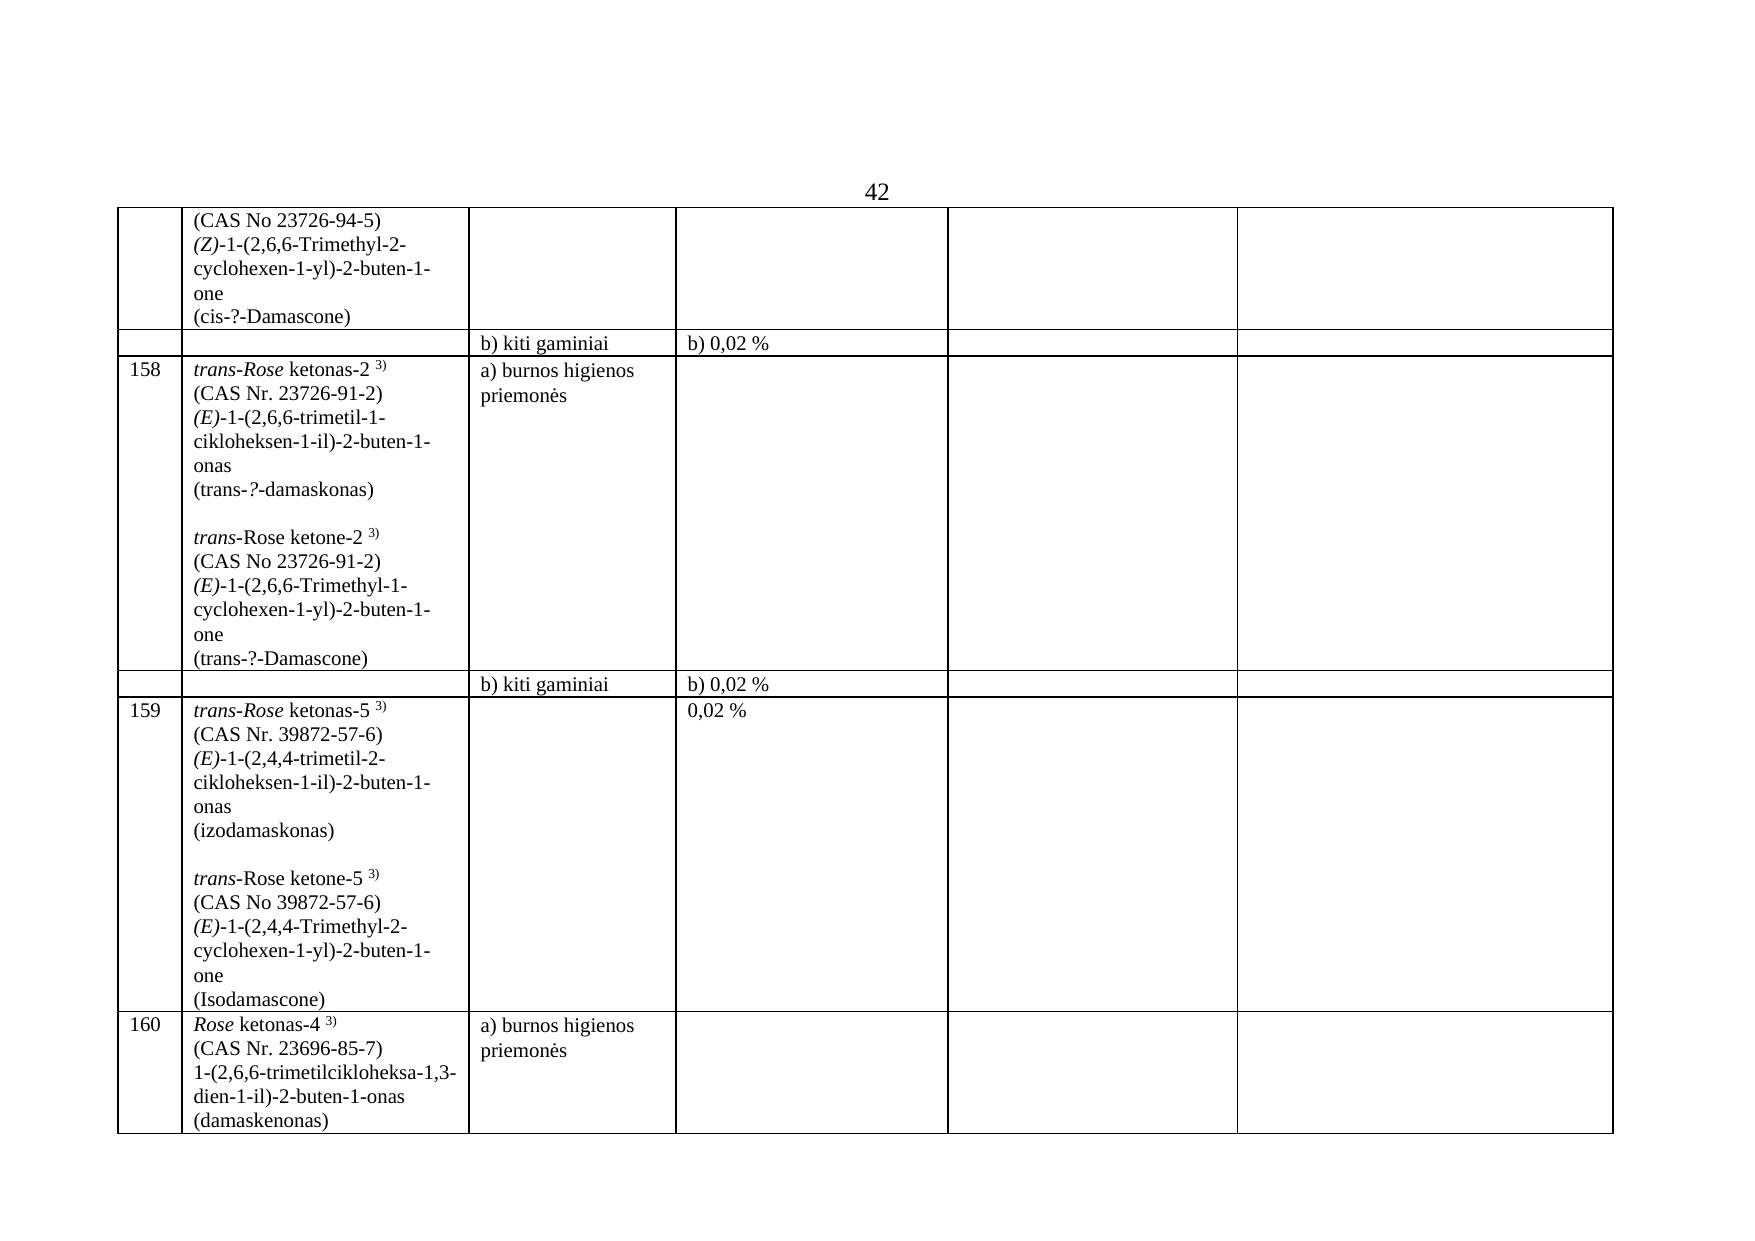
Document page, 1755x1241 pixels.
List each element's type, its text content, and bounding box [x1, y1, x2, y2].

table_cell [1238, 330, 1612, 355]
table_cell [949, 208, 1237, 328]
table_cell b) kiti gaminiai [470, 330, 675, 355]
table_cell [1614, 329, 1754, 355]
table_cell [677, 208, 947, 328]
table_cell [1614, 670, 1754, 696]
table_cell [949, 330, 1237, 355]
table_cell [119, 671, 181, 696]
table_cell [470, 208, 675, 328]
table_cell 160 [119, 1012, 181, 1132]
table_cell [677, 357, 947, 669]
table_cell [1238, 698, 1612, 1011]
table_cell [1238, 208, 1612, 328]
table_cell a) burnos higienos priemonės [470, 357, 675, 669]
table_cell [119, 330, 181, 355]
table_cell [949, 698, 1237, 1011]
table_cell (CAS No 23726-94-5) (Z)-1-(2,6,6-Trimethyl-2-cyclohexen-1-yl)-2-buten-1-one (cis-?-Damascone) [183, 208, 468, 328]
table_cell [183, 330, 468, 355]
table_cell b) kiti gaminiai [470, 671, 675, 696]
table_cell Rose ketonas-4 3) (CAS Nr. 23696-85-7) 1-(2,6,6-trimetilcikloheksa-1,3-dien-1-il)-2-buten-1-onas (damaskenonas) [183, 1012, 468, 1132]
table_cell b) 0,02 % [677, 671, 947, 696]
table_cell [1238, 357, 1612, 669]
table_cell trans-Rose ketonas-5 3) (CAS Nr. 39872-57-6) (E)-1-(2,4,4-trimetil-2-cikloheksen-1-il)-2-buten-1-onas (izodamaskonas) trans-Rose ketone-5 3) (CAS No 39872-57-6) (E)-1-(2,4,4-Trimethyl-2-cyclohexen-1-yl)-2-buten-1-one (Isodamascone) [183, 698, 468, 1011]
table_cell [677, 1012, 947, 1132]
table_cell [1614, 355, 1754, 669]
table_cell [949, 357, 1237, 669]
table_cell [119, 208, 181, 328]
table_cell 158 [119, 357, 181, 669]
table_cell [949, 1012, 1237, 1132]
table_cell [1614, 207, 1754, 328]
table_cell [1614, 696, 1754, 1011]
table_cell a) burnos higienos priemonės [470, 1012, 675, 1132]
table_cell [183, 671, 468, 696]
table_cell [1614, 1011, 1754, 1132]
table_cell trans-Rose ketonas-2 3) (CAS Nr. 23726-91-2) (E)-1-(2,6,6-trimetil-1-cikloheksen-1-il)-2-buten-1-onas (trans-?-damaskonas) trans-Rose ketone-2 3) (CAS No 23726-91-2) (E)-1-(2,6,6-Trimethyl-1-cyclohexen-1-yl)-2-buten-1-one (trans-?-Damascone) [183, 357, 468, 669]
table_cell [1238, 671, 1612, 696]
table_cell [949, 671, 1237, 696]
table_cell 159 [119, 698, 181, 1011]
table_cell [1238, 1012, 1612, 1132]
table_cell b) 0,02 % [677, 330, 947, 355]
table_cell [470, 698, 675, 1011]
table_cell 0,02 % [677, 698, 947, 1011]
